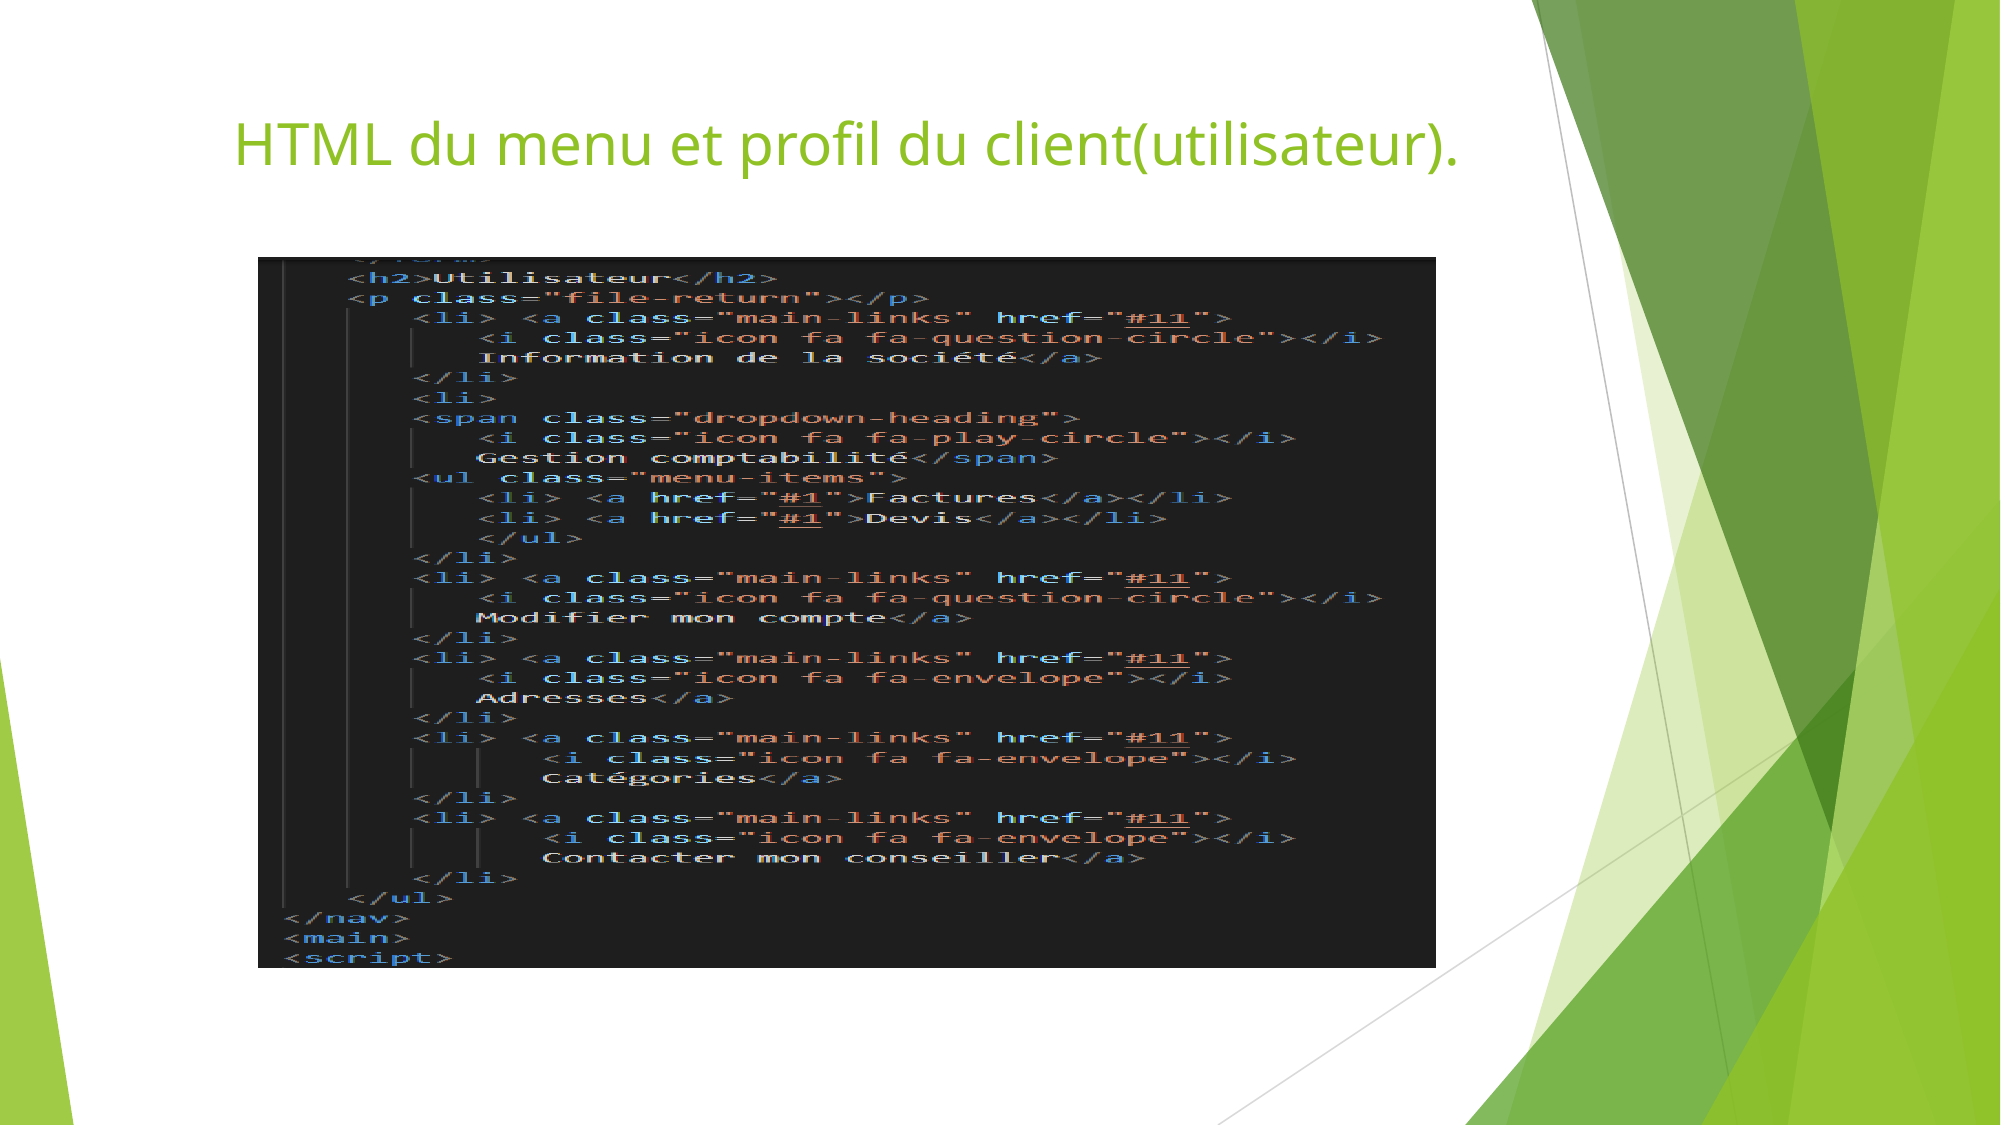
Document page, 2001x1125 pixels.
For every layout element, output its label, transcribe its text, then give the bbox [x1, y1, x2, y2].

title HTML du menu et profil du client(utilisateur). [111, 99, 1583, 233]
picture [258, 257, 1436, 968]
